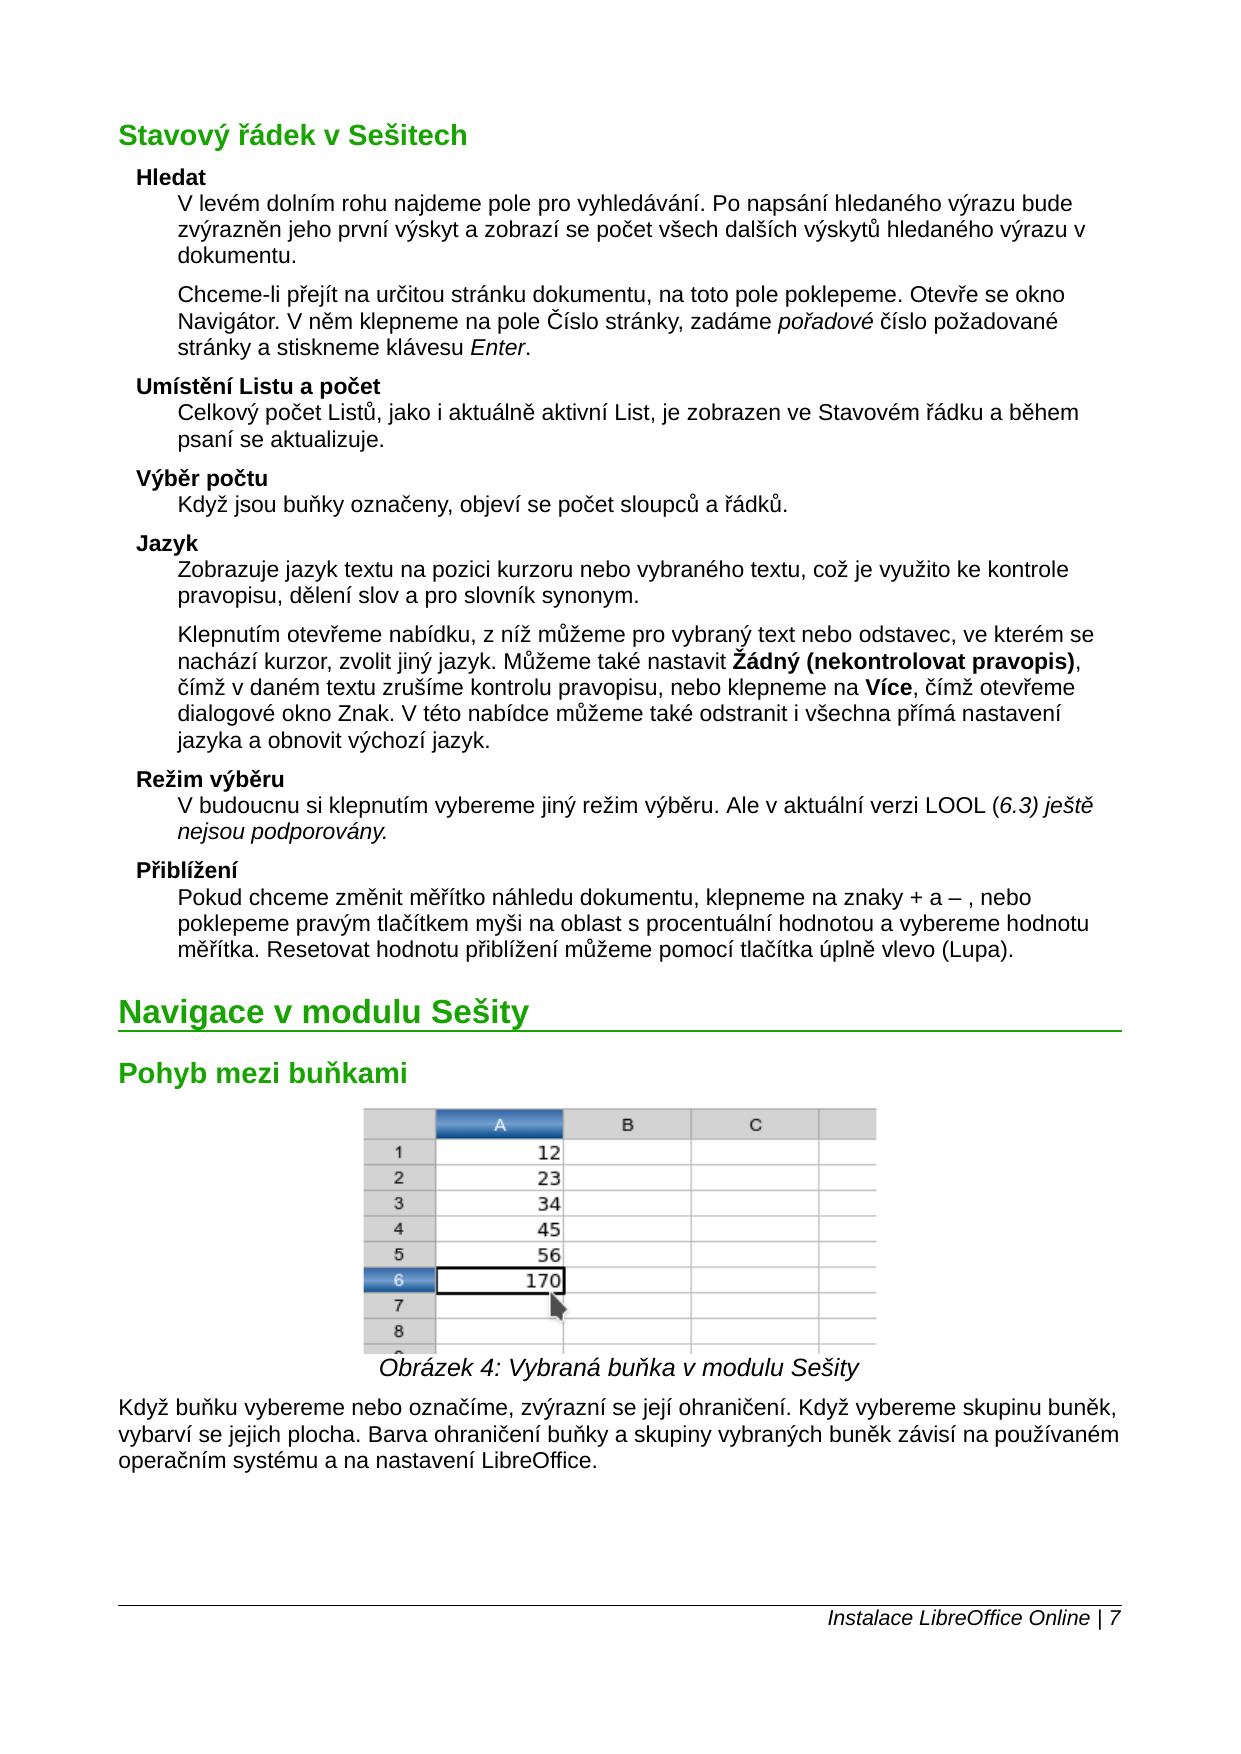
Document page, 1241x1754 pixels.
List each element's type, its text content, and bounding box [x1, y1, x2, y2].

text Když buňku vybereme nebo označíme, zvýrazní se její ohraničení. Když vybereme skupinu buněk, vybarví se jejich plocha. Barva ohraničení buňky a skupiny vybraných buněk závisí na používaném operačním systému a na nastavení LibreOffice. [118, 1394, 1122, 1473]
subtitle Navigace v modulu Sešity [118, 992, 1122, 1030]
text Pokud chceme změnit měřítko náhledu dokumentu, klepneme na znaky + a – , nebo poklepeme pravým tlačítkem myši na oblast s procentuální hodnotou a vybereme hodnotu měřítka. Resetovat hodnotu přiblížení můžeme pomocí tlačítka úplně vlevo (Lupa). [177, 883, 1122, 962]
text Klepnutím otevřeme nabídku, z níž můžeme pro vybraný text nebo odstavec, ve kterém se nachází kurzor, zvolit jiný jazyk. Můžeme také nastavit Žádný (nekontrolovat pravopis), čímž v daném textu zrušíme kontrolu pravopisu, nebo klepneme na Více, čímž otevřeme dialogové okno Znak. V této nabídce můžeme také odstranit i všechna přímá nastavení jazyka a obnovit výchozí jazyk. [177, 621, 1122, 753]
picture [363, 1101, 877, 1354]
text Jazyk [136, 530, 1122, 556]
text Režim výběru [136, 766, 1122, 792]
subtitle Stavový řádek v Sešitech [118, 118, 1122, 152]
text Chceme-li přejít na určitou stránku dokumentu, na toto pole poklepeme. Otevře se okno Navigátor. V něm klepneme na pole Číslo stránky, zadáme pořadové číslo požadované stránky a stiskneme klávesu Enter. [177, 281, 1122, 360]
text Umístění Listu a počet [136, 373, 1122, 399]
text Když jsou buňky označeny, objeví se počet sloupců a řádků. [177, 491, 1122, 517]
text V budoucnu si klepnutím vybereme jiný režim výběru. Ale v aktuální verzi LOOL (6.3) ještě nejsou podporovány. [177, 792, 1122, 844]
subtitle Pohyb mezi buňkami [118, 1056, 1122, 1090]
text Zobrazuje jazyk textu na pozici kurzoru nebo vybraného textu, což je využito ke kontrole pravopisu, dělení slov a pro slovník synonym. [177, 556, 1122, 609]
text Hledat [136, 163, 1122, 190]
text Přiblížení [136, 857, 1122, 883]
text V levém dolním rohu najdeme pole pro vyhledávání. Po napsání hledaného výrazu bude zvýrazněn jeho první výskyt a zobrazí se počet všech dalších výskytů hledaného výrazu v dokumentu. [177, 190, 1122, 269]
text Obrázek 4: Vybraná buňka v modulu Sešity [353, 1354, 887, 1382]
text Celkový počet Listů, jako i aktuálně aktivní List, je zobrazen ve Stavovém řádku a během psaní se aktualizuje. [177, 399, 1122, 452]
text Výběr počtu [136, 464, 1122, 491]
